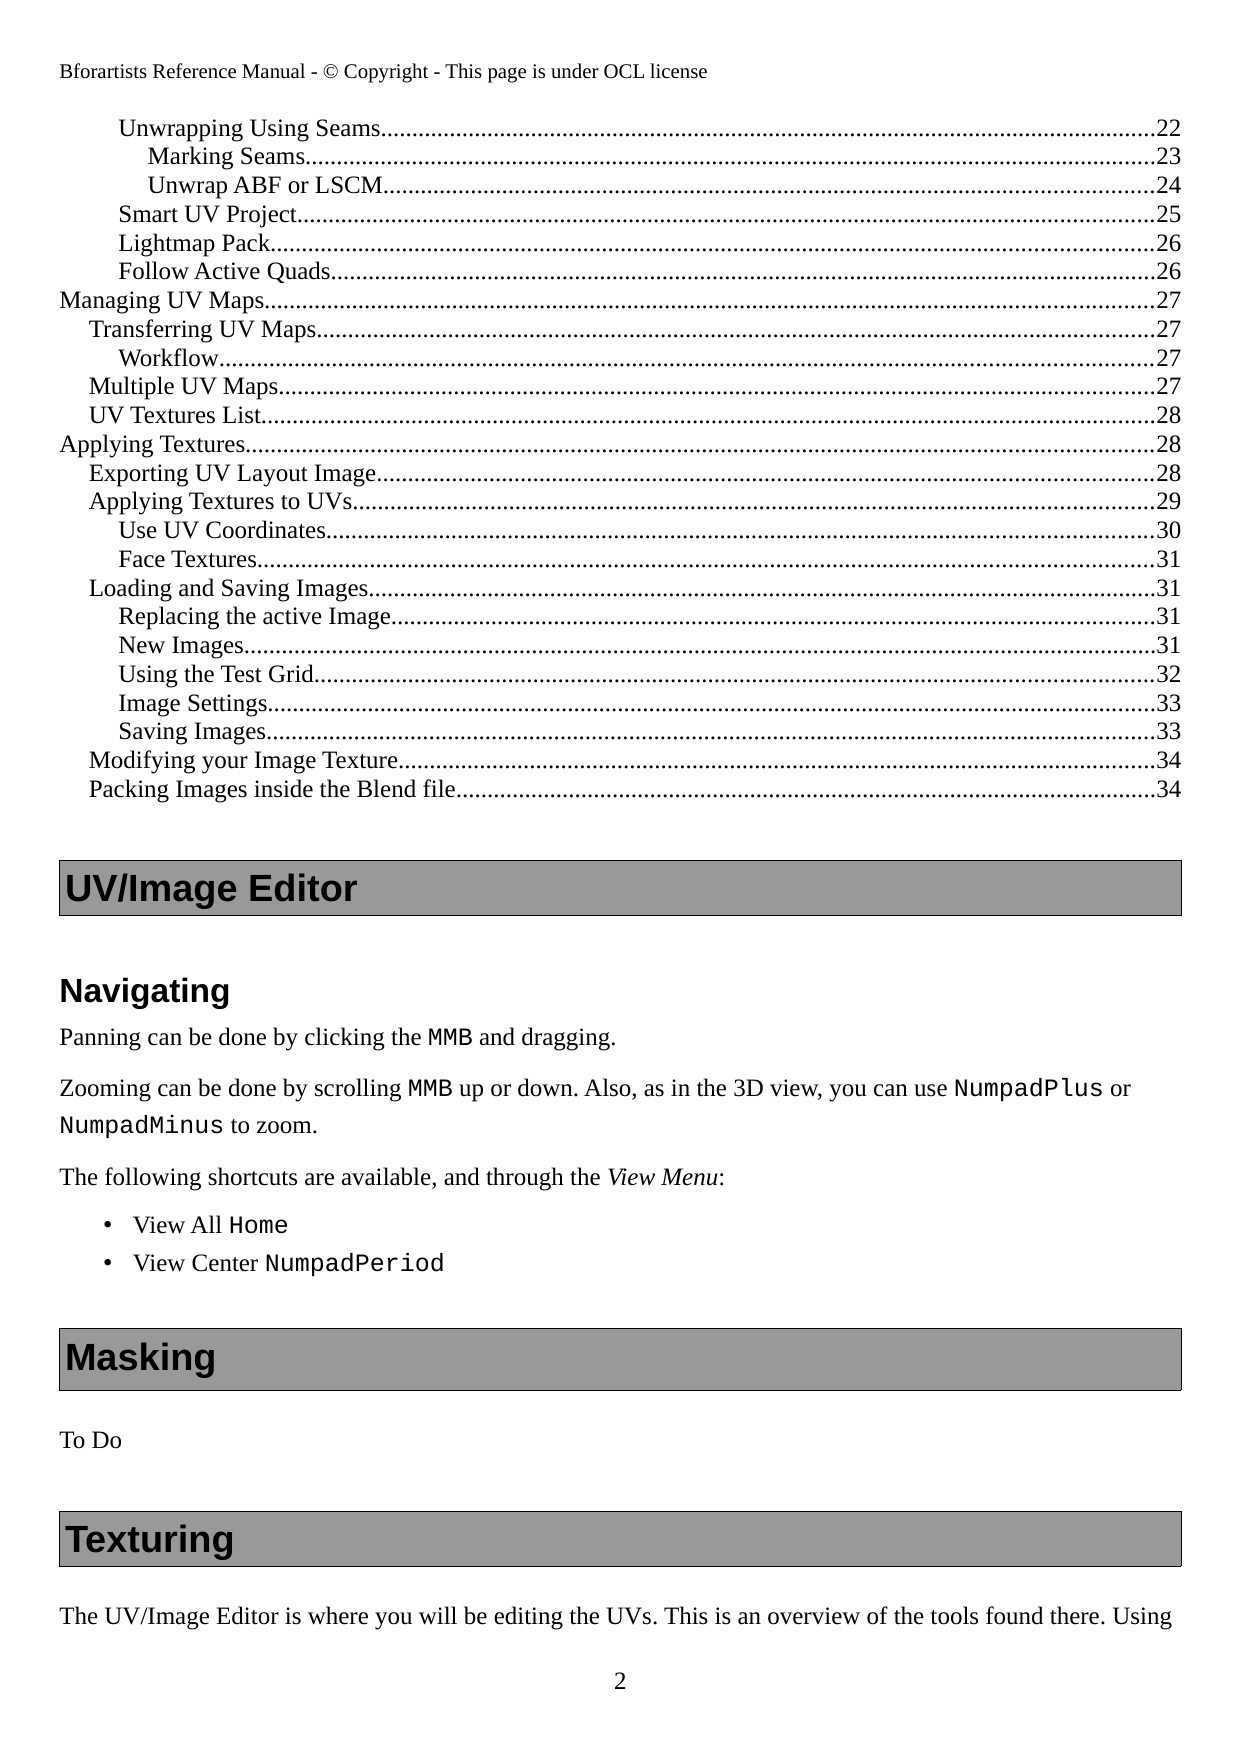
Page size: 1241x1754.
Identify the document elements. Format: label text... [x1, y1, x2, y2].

text Modifying your Image Texture 34 [88, 745, 1181, 774]
text Image Settings 33 [118, 688, 1181, 716]
text The following shortcuts are available, and through the View Menu: [59, 1162, 1181, 1190]
text Unwrapping Using Seams 22 [118, 113, 1181, 141]
table_header UV/Image Editor [60, 861, 1181, 915]
text Replacing the active Image 31 [118, 601, 1181, 630]
text Using the Test Grid 32 [118, 659, 1181, 688]
text To Do [59, 1425, 1181, 1453]
text Exporting UV Layout Image 28 [88, 458, 1181, 486]
text Follow Active Quads 26 [118, 256, 1181, 285]
list View All Home [103, 1211, 1181, 1241]
text The UV/Image Editor is where you will be editing the UVs. This is an overview of the tools found there. Using [59, 1601, 1181, 1629]
text UV Textures List 28 [88, 400, 1181, 429]
text Applying Textures to UVs 29 [88, 486, 1181, 515]
text Face Textures 31 [118, 544, 1181, 573]
text Managing UV Maps 27 [59, 285, 1181, 314]
text Smart UV Project 25 [118, 199, 1181, 228]
text Loading and Saving Images 31 [88, 573, 1181, 601]
text Multiple UV Maps 27 [88, 371, 1181, 400]
text Workflow 27 [118, 343, 1181, 371]
text New Images 31 [118, 630, 1181, 659]
text Unwrap ABF or LSCM 24 [147, 170, 1181, 199]
list View Center NumpadPeriod [103, 1248, 1181, 1278]
text Packing Images inside the Blend file 34 [88, 774, 1181, 803]
subtitle Navigating [59, 971, 1181, 1009]
text Transferring UV Maps 27 [88, 314, 1181, 343]
text Applying Textures 28 [59, 429, 1181, 458]
table_header Texturing [60, 1512, 1181, 1566]
text Use UV Coordinates 30 [118, 515, 1181, 544]
text Panning can be done by clicking the MMB and dragging. [59, 1022, 1181, 1053]
table_header Masking [60, 1329, 1181, 1390]
text Lightmap Pack 26 [118, 228, 1181, 256]
text Marking Seams 23 [147, 141, 1181, 170]
text Zooming can be done by scrolling MMB up or down. Also, as in the 3D view, you can use NumpadPlus or NumpadMinus to zoom. [59, 1073, 1181, 1141]
text Saving Images 33 [118, 716, 1181, 745]
